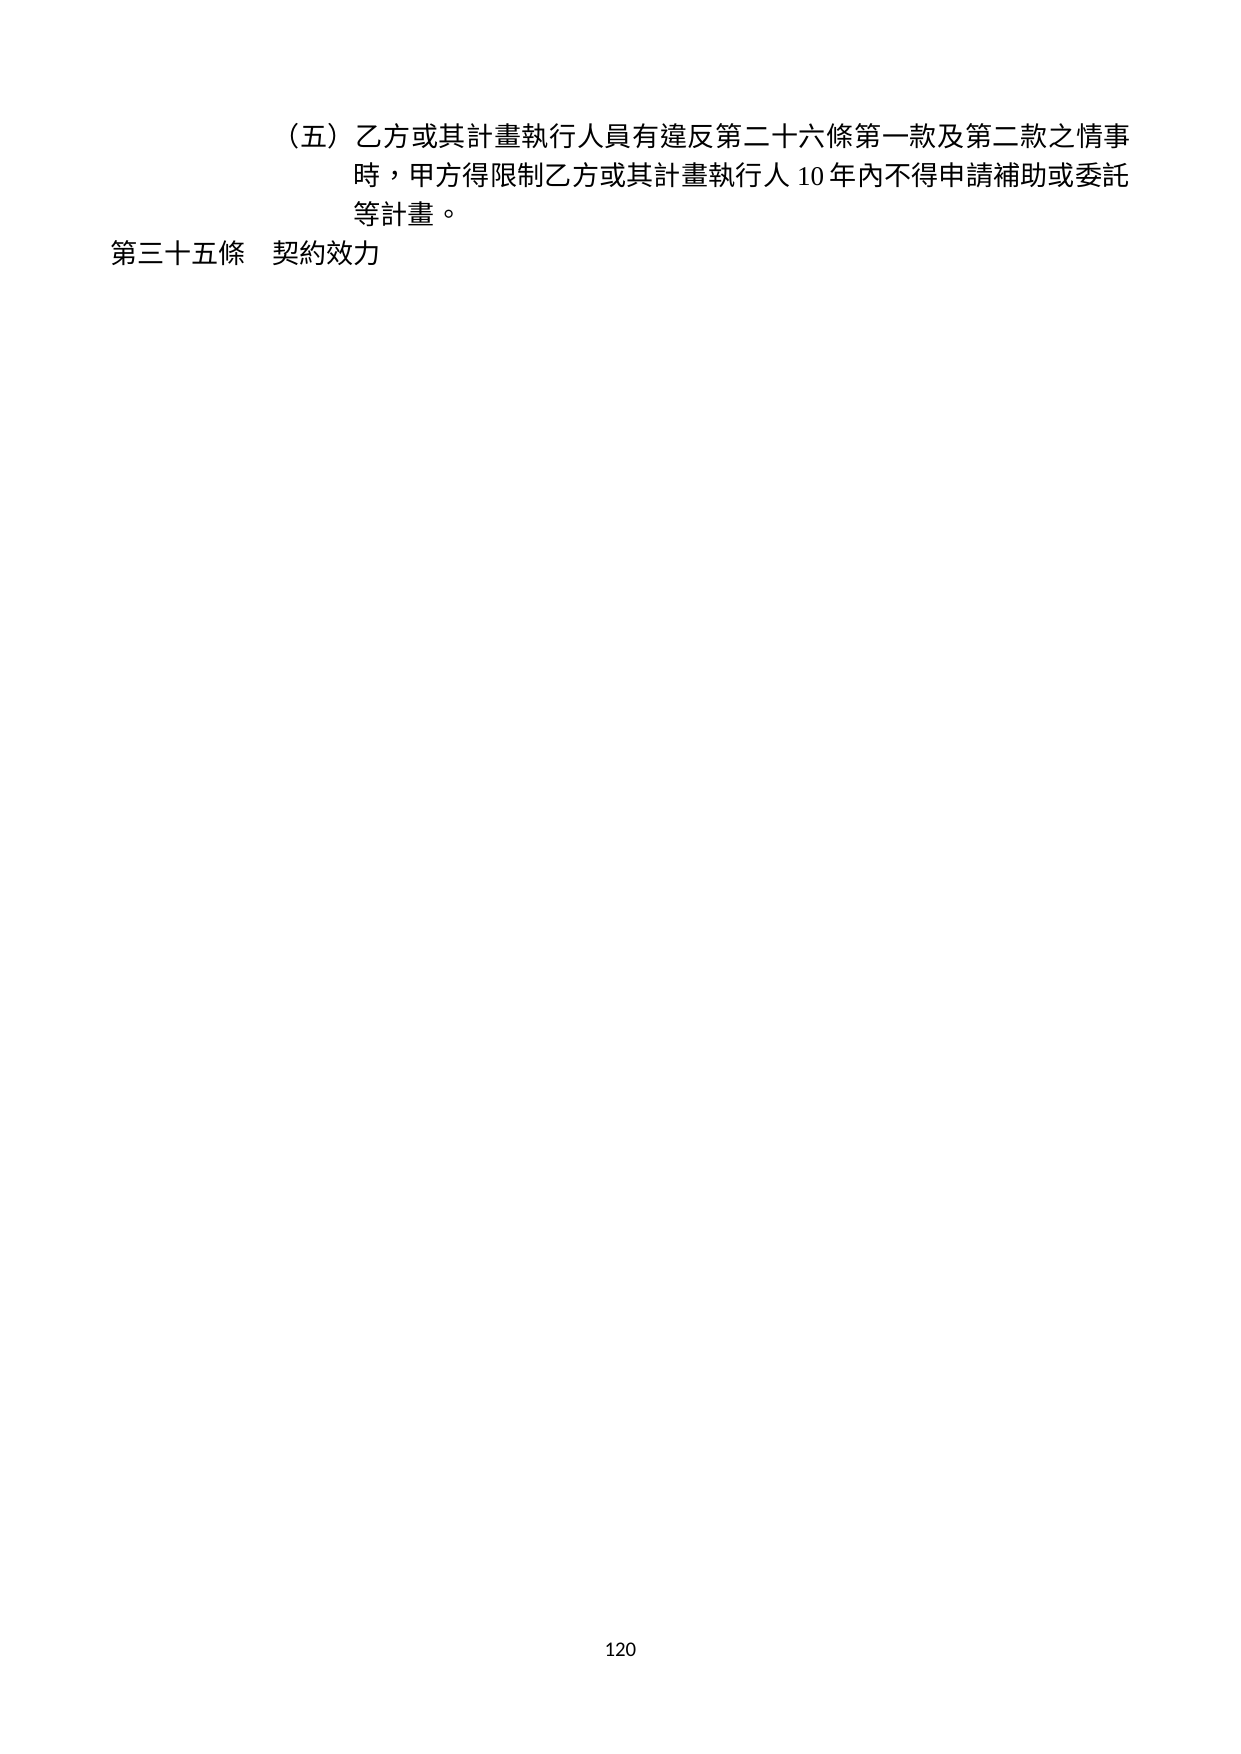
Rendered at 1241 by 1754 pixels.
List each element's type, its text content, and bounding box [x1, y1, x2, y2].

text （五）乙方或其計畫執行人員有違反第二十六條第一款及第二款之情事時，甲方得限制乙方或其計畫執行人10年內不得申請補助或委託等計畫。 [272, 114, 1131, 232]
text 第三十五條 契約效力 [110, 232, 1131, 272]
